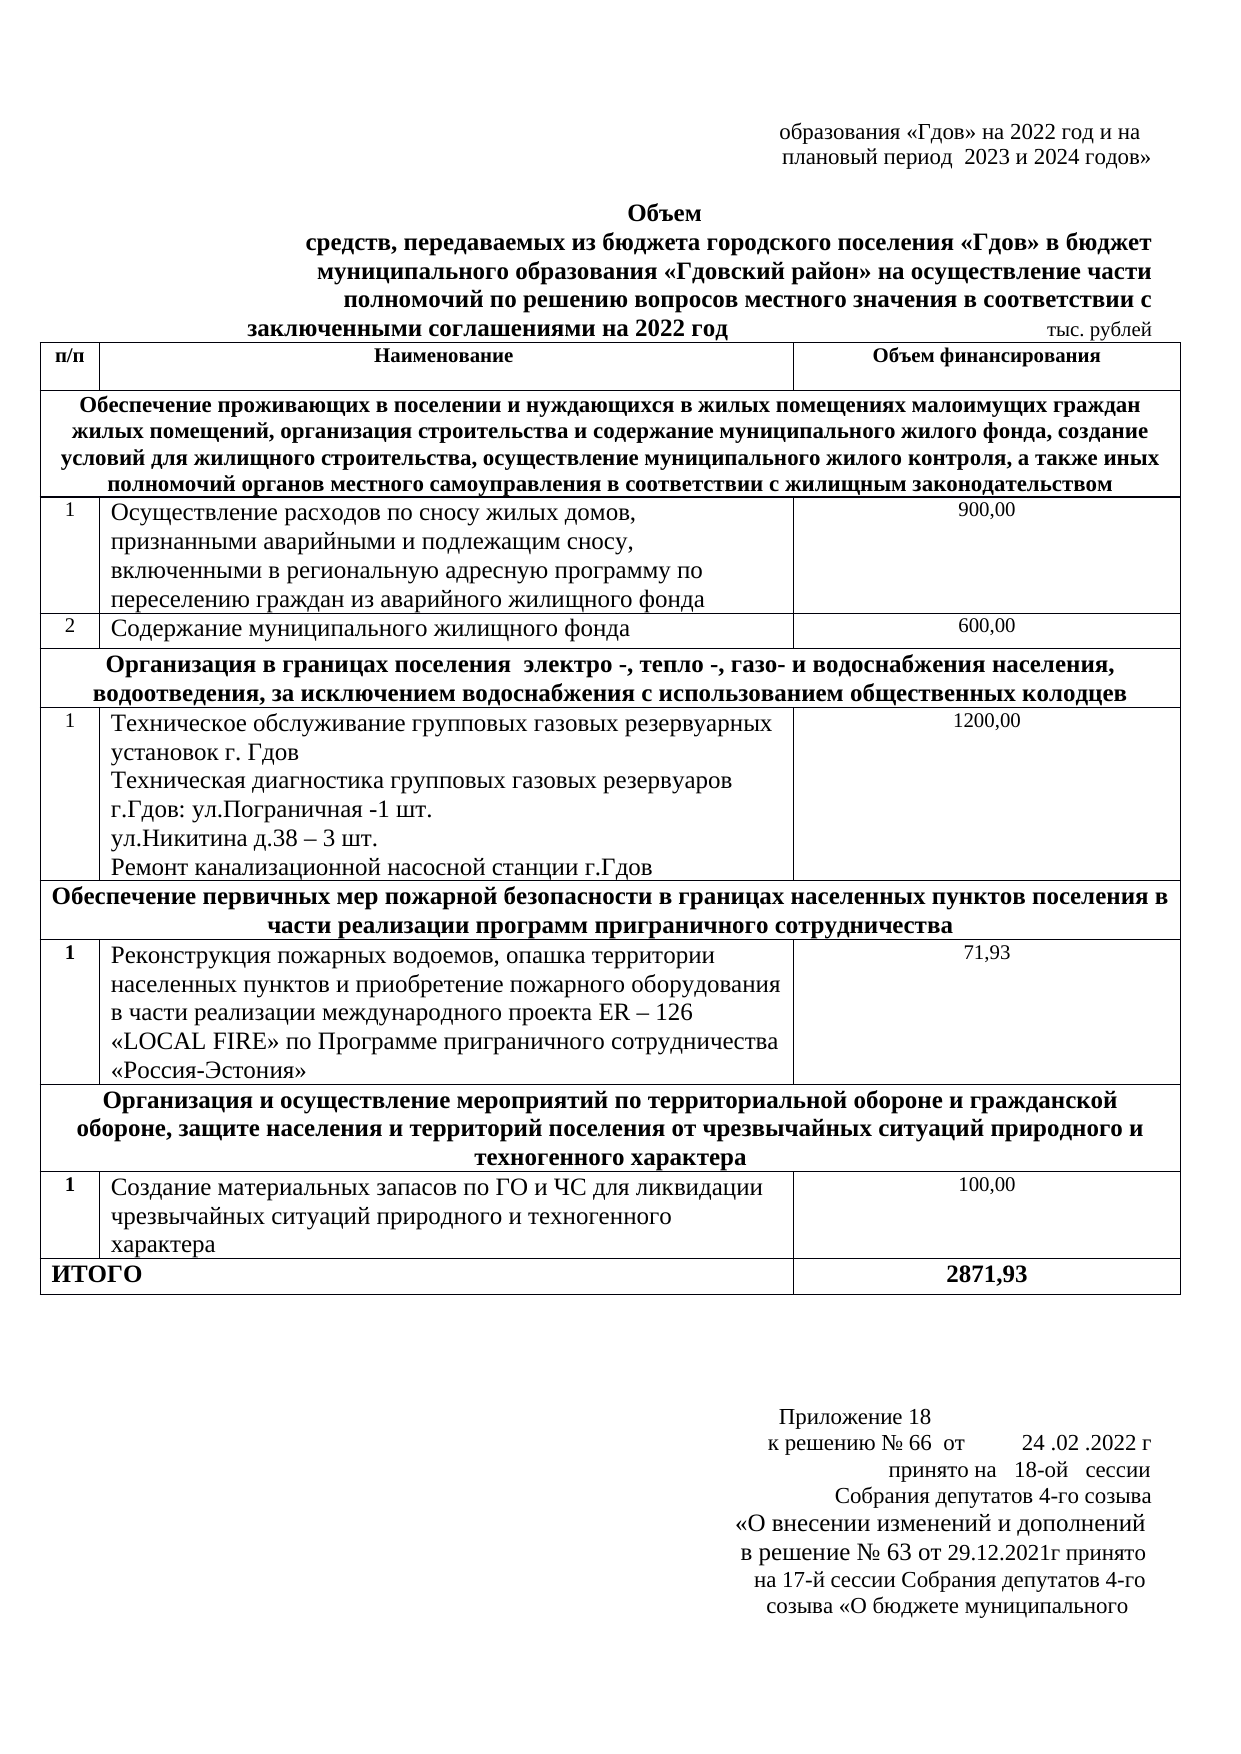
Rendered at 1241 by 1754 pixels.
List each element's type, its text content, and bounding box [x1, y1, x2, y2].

text средств, передаваемых из бюджета городского поселения «Гдов» в бюджет муниципального образования «Гдовский район» на осуществление части полномочий по решению вопросов местного значения в соответствии с заключенными соглашениями на 2022 год тыс. рублей [177, 227, 1152, 342]
table_header п/п [41, 343, 99, 390]
table_cell 900,00 [794, 498, 1180, 612]
table_cell 1 [41, 498, 99, 612]
table_cell Техническое обслуживание групповых газовых резервуарных установок г. Гдов Техническая диагностика групповых газовых резервуаров г.Гдов: ул.Пограничная -1 шт. ул.Никитина д.38 – 3 шт. Ремонт канализационной насосной станции г.Гдов [100, 708, 793, 880]
text в решение № 63 от 29.12.2021г принято [177, 1537, 1152, 1566]
table_cell Организация и осуществление мероприятий по территориальной обороне и гражданской обороне, защите населения и территорий поселения от чрезвычайных ситуаций природного и техногенного характера [41, 1085, 1180, 1171]
table_cell Осуществление расходов по сносу жилых домов, признанными аварийными и подлежащим сносу, включенными в региональную адресную программу по переселению граждан из аварийного жилищного фонда [100, 498, 793, 612]
table_cell ИТОГО [41, 1259, 793, 1294]
table_cell 600,00 [794, 614, 1180, 648]
table_header Объем финансирования [794, 343, 1180, 390]
table_cell 71,93 [794, 940, 1180, 1084]
table_cell Создание материальных запасов по ГО и ЧС для ликвидации чрезвычайных ситуаций природного и техногенного характера [100, 1172, 793, 1258]
text на 17-й сессии Собрания депутатов 4-го [177, 1566, 1152, 1592]
table_cell 1 [41, 1172, 99, 1258]
table_cell Обеспечение проживающих в поселении и нуждающихся в жилых помещениях малоимущих граждан жилых помещений, организация строительства и содержание муниципального жилого фонда, создание условий для жилищного строительства, осуществление муниципального жилого контроля, а также иных полномочий органов местного самоуправления в соответствии с жилищным законодательством [41, 391, 1180, 496]
text образования «Гдов» на 2022 год и на [177, 118, 1152, 144]
table_cell 100,00 [794, 1172, 1180, 1258]
table_cell 1 [41, 940, 99, 1084]
table_header Наименование [100, 343, 793, 390]
text к решению № 66 от 24 .02 .2022 г [177, 1429, 1152, 1456]
text плановый период 2023 и 2024 годов» [177, 144, 1152, 169]
table_cell 2 [41, 614, 99, 648]
table_cell Содержание муниципального жилищного фонда [100, 614, 793, 648]
text Собрания депутатов 4-го созыва [177, 1482, 1152, 1508]
table_cell 1 [41, 708, 99, 880]
text «О внесении изменений и дополнений [177, 1508, 1152, 1537]
table_cell 2871,93 [794, 1259, 1180, 1294]
table_cell Обеспечение первичных мер пожарной безопасности в границах населенных пунктов поселения в части реализации программ приграничного сотрудничества [41, 881, 1180, 939]
text Объем [177, 198, 1152, 227]
table_cell Организация в границах поселения электро -, тепло -, газо- и водоснабжения населения, водоотведения, за исключением водоснабжения с использованием общественных колодцев [41, 649, 1180, 707]
table_cell 1200,00 [794, 708, 1180, 880]
text Приложение 18 [177, 1403, 1152, 1429]
text принято на 18-ой сессии [177, 1456, 1152, 1482]
table_cell Реконструкция пожарных водоемов, опашка территории населенных пунктов и приобретение пожарного оборудования в части реализации международного проекта ER – 126 «LOCAL FIRE» по Программе приграничного сотрудничества «Россия-Эстония» [100, 940, 793, 1084]
text созыва «О бюджете муниципального [177, 1592, 1152, 1618]
